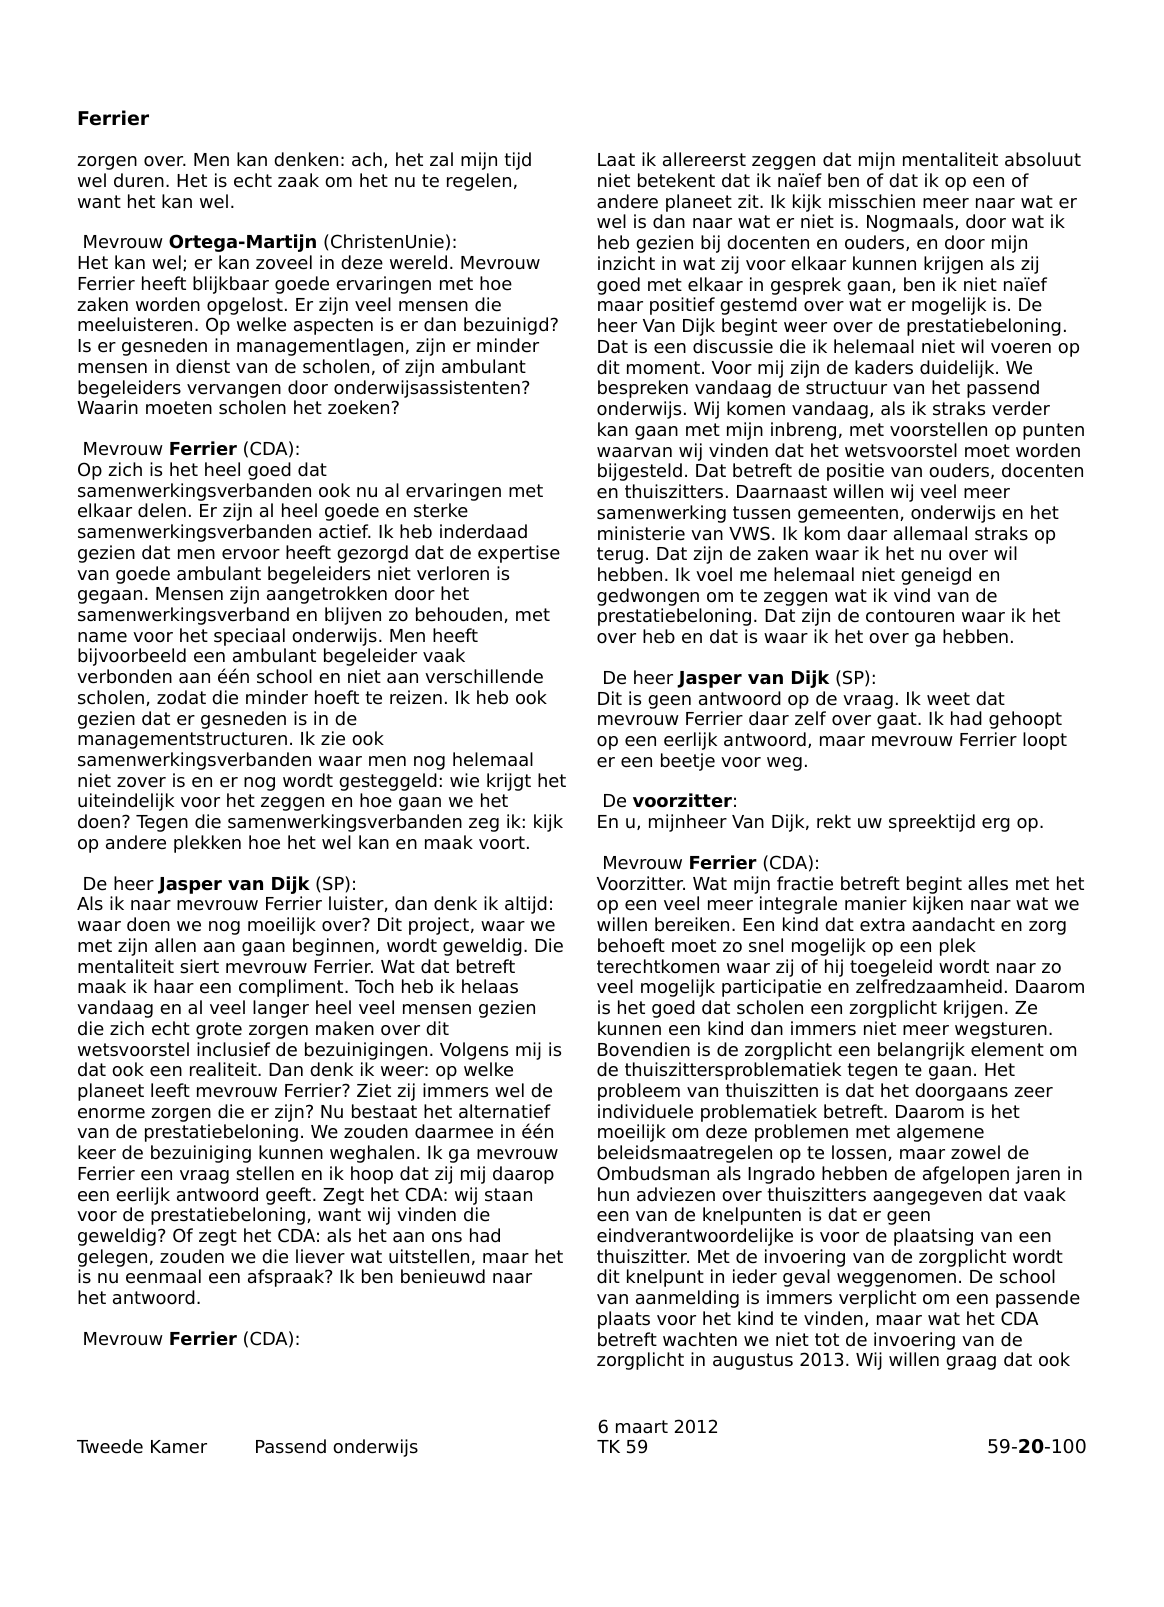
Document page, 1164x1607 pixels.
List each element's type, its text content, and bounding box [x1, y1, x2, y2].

text Het kan wel; er kan zoveel in deze wereld. Mevrouw Ferrier heeft blijkbaar goede ervaringen met hoe zaken worden opgelost. Er zijn veel mensen die meeluisteren. Op welke aspecten is er dan bezuinigd? Is er gesneden in managementlagen, zijn er minder mensen in dienst van de scholen, of zijn ambulant begeleiders vervangen door onderwijsassistenten? Waarin moeten scholen het zoeken? [77, 253, 567, 419]
text De heer Jasper van Dijk (SP): [596, 668, 1087, 688]
text Mevrouw Ortega-Martijn (ChristenUnie): [77, 232, 567, 253]
text Mevrouw Ferrier (CDA): [596, 853, 1087, 873]
text Laat ik allereerst zeggen dat mijn mentaliteit absoluut niet betekent dat ik naïef ben of dat ik op een of andere planeet zit. Ik kijk misschien meer naar wat er wel is dan naar wat er niet is. Nogmaals, door wat ik heb gezien bij docenten en ouders, en door mijn inzicht in wat zij voor elkaar kunnen krijgen als zij goed met elkaar in gesprek gaan, ben ik niet naïef maar positief gestemd over wat er mogelijk is. De heer Van Dijk begint weer over de prestatiebeloning. Dat is een discussie die ik helemaal niet wil voeren op dit moment. Voor mij zijn de kaders duidelijk. We bespreken vandaag de structuur van het passend onderwijs. Wij komen vandaag, als ik straks verder kan gaan met mijn inbreng, met voorstellen op punten waarvan wij vinden dat het wetsvoorstel moet worden bijgesteld. Dat betreft de positie van ouders, docenten en thuiszitters. Daarnaast willen wij veel meer samenwerking tussen gemeenten, onderwijs en het ministerie van VWS. Ik kom daar allemaal straks op terug. Dat zijn de zaken waar ik het nu over wil hebben. Ik voel me helemaal niet geneigd en gedwongen om te zeggen wat ik vind van de prestatiebeloning. Dat zijn de contouren waar ik het over heb en dat is waar ik het over ga hebben. [596, 150, 1087, 648]
text Dit is geen antwoord op de vraag. Ik weet dat mevrouw Ferrier daar zelf over gaat. Ik had gehoopt op een eerlijk antwoord, maar mevrouw Ferrier loopt er een beetje voor weg. [596, 688, 1087, 771]
text Mevrouw Ferrier (CDA): [77, 1329, 567, 1349]
text De heer Jasper van Dijk (SP): [77, 873, 567, 894]
text Als ik naar mevrouw Ferrier luister, dan denk ik altijd: waar doen we nog moeilijk over? Dit project, waar we met zijn allen aan gaan beginnen, wordt geweldig. Die mentaliteit siert mevrouw Ferrier. Wat dat betreft maak ik haar een compliment. Toch heb ik helaas vandaag en al veel langer heel veel mensen gezien die zich echt grote zorgen maken over dit wetsvoorstel inclusief de bezuinigingen. Volgens mij is dat ook een realiteit. Dan denk ik weer: op welke planeet leeft mevrouw Ferrier? Ziet zij immers wel de enorme zorgen die er zijn? Nu bestaat het alternatief van de prestatiebeloning. We zouden daarmee in één keer de bezuiniging kunnen weghalen. Ik ga mevrouw Ferrier een vraag stellen en ik hoop dat zij mij daarop een eerlijk antwoord geeft. Zegt het CDA: wij staan voor de prestatiebeloning, want wij vinden die geweldig? Of zegt het CDA: als het aan ons had gelegen, zouden we die liever wat uitstellen, maar het is nu eenmaal een afspraak? Ik ben benieuwd naar het antwoord. [77, 894, 567, 1309]
text En u, mijnheer Van Dijk, rekt uw spreektijd erg op. [596, 812, 1087, 833]
text Voorzitter. Wat mijn fractie betreft begint alles met het op een veel meer integrale manier kijken naar wat we willen bereiken. Een kind dat extra aandacht en zorg behoeft moet zo snel mogelijk op een plek terechtkomen waar zij of hij toegeleid wordt naar zo veel mogelijk participatie en zelfredzaamheid. Daarom is het goed dat scholen een zorgplicht krijgen. Ze kunnen een kind dan immers niet meer wegsturen. Bovendien is de zorgplicht een belangrijk element om de thuiszittersproblematiek tegen te gaan. Het probleem van thuiszitten is dat het doorgaans zeer individuele problematiek betreft. Daarom is het moeilijk om deze problemen met algemene beleidsmaatregelen op te lossen, maar zowel de Ombudsman als Ingrado hebben de afgelopen jaren in hun adviezen over thuiszitters aangegeven dat vaak een van de knelpunten is dat er geen eindverantwoordelijke is voor de plaatsing van een thuiszitter. Met de invoering van de zorgplicht wordt dit knelpunt in ieder geval weggenomen. De school van aanmelding is immers verplicht om een passende plaats voor het kind te vinden, maar wat het CDA betreft wachten we niet tot de invoering van de zorgplicht in augustus 2013. Wij willen graag dat ook [596, 873, 1087, 1371]
text De voorzitter: [596, 791, 1087, 812]
text zorgen over. Men kan denken: ach, het zal mijn tijd wel duren. Het is echt zaak om het nu te regelen, want het kan wel. [77, 150, 567, 212]
text Op zich is het heel goed dat samenwerkingsverbanden ook nu al ervaringen met elkaar delen. Er zijn al heel goede en sterke samenwerkingsverbanden actief. Ik heb inderdaad gezien dat men ervoor heeft gezorgd dat de expertise van goede ambulant begeleiders niet verloren is gegaan. Mensen zijn aangetrokken door het samenwerkingsverband en blijven zo behouden, met name voor het speciaal onderwijs. Men heeft bijvoorbeeld een ambulant begeleider vaak verbonden aan één school en niet aan verschillende scholen, zodat die minder hoeft te reizen. Ik heb ook gezien dat er gesneden is in de managementstructuren. Ik zie ook samenwerkingsverbanden waar men nog helemaal niet zover is en er nog wordt gesteggeld: wie krijgt het uiteindelijk voor het zeggen en hoe gaan we het doen? Tegen die samenwerkingsverbanden zeg ik: kijk op andere plekken hoe het wel kan en maak voort. [77, 460, 567, 853]
text Mevrouw Ferrier (CDA): [77, 439, 567, 460]
